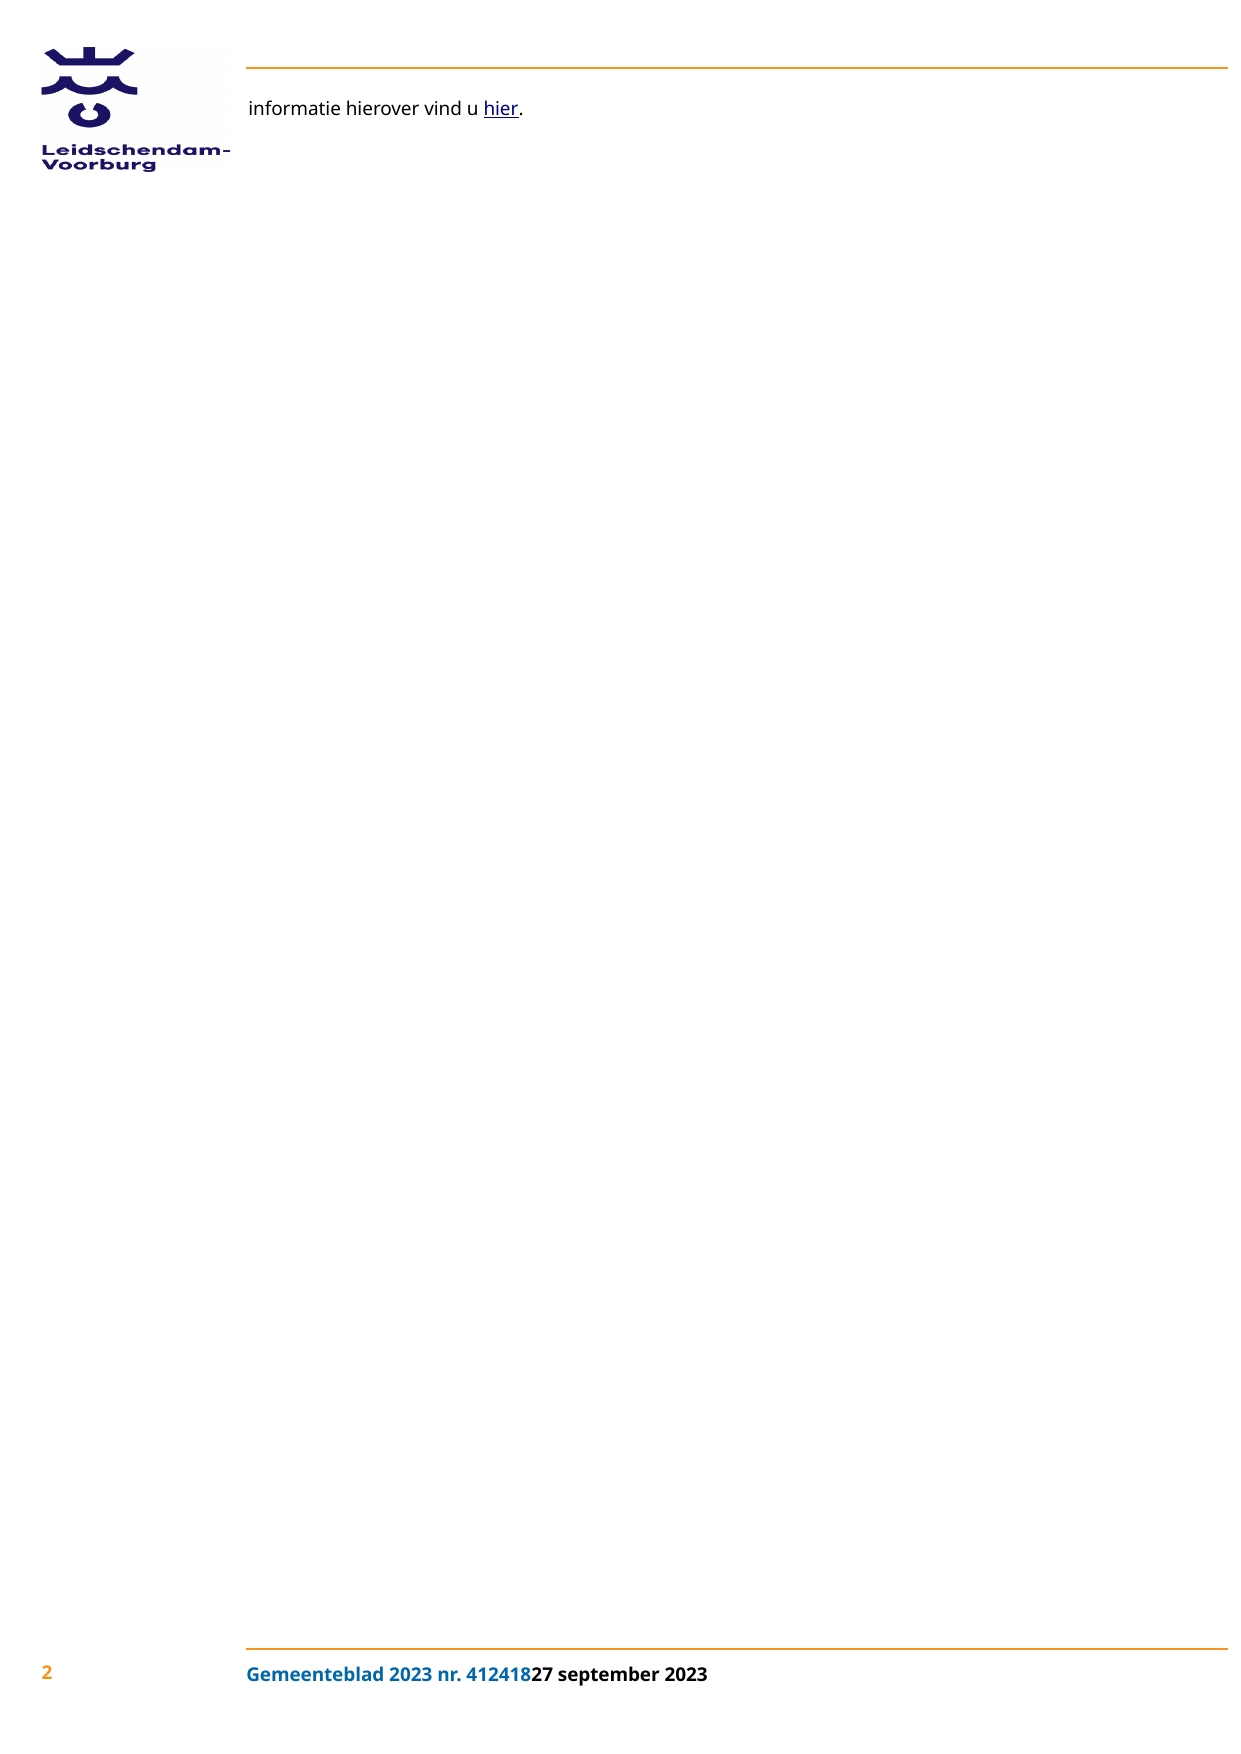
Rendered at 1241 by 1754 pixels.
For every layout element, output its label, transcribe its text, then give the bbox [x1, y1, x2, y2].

picture [41, 47, 231, 172]
text informatie hierover vind u hier. [248, 95, 1152, 121]
